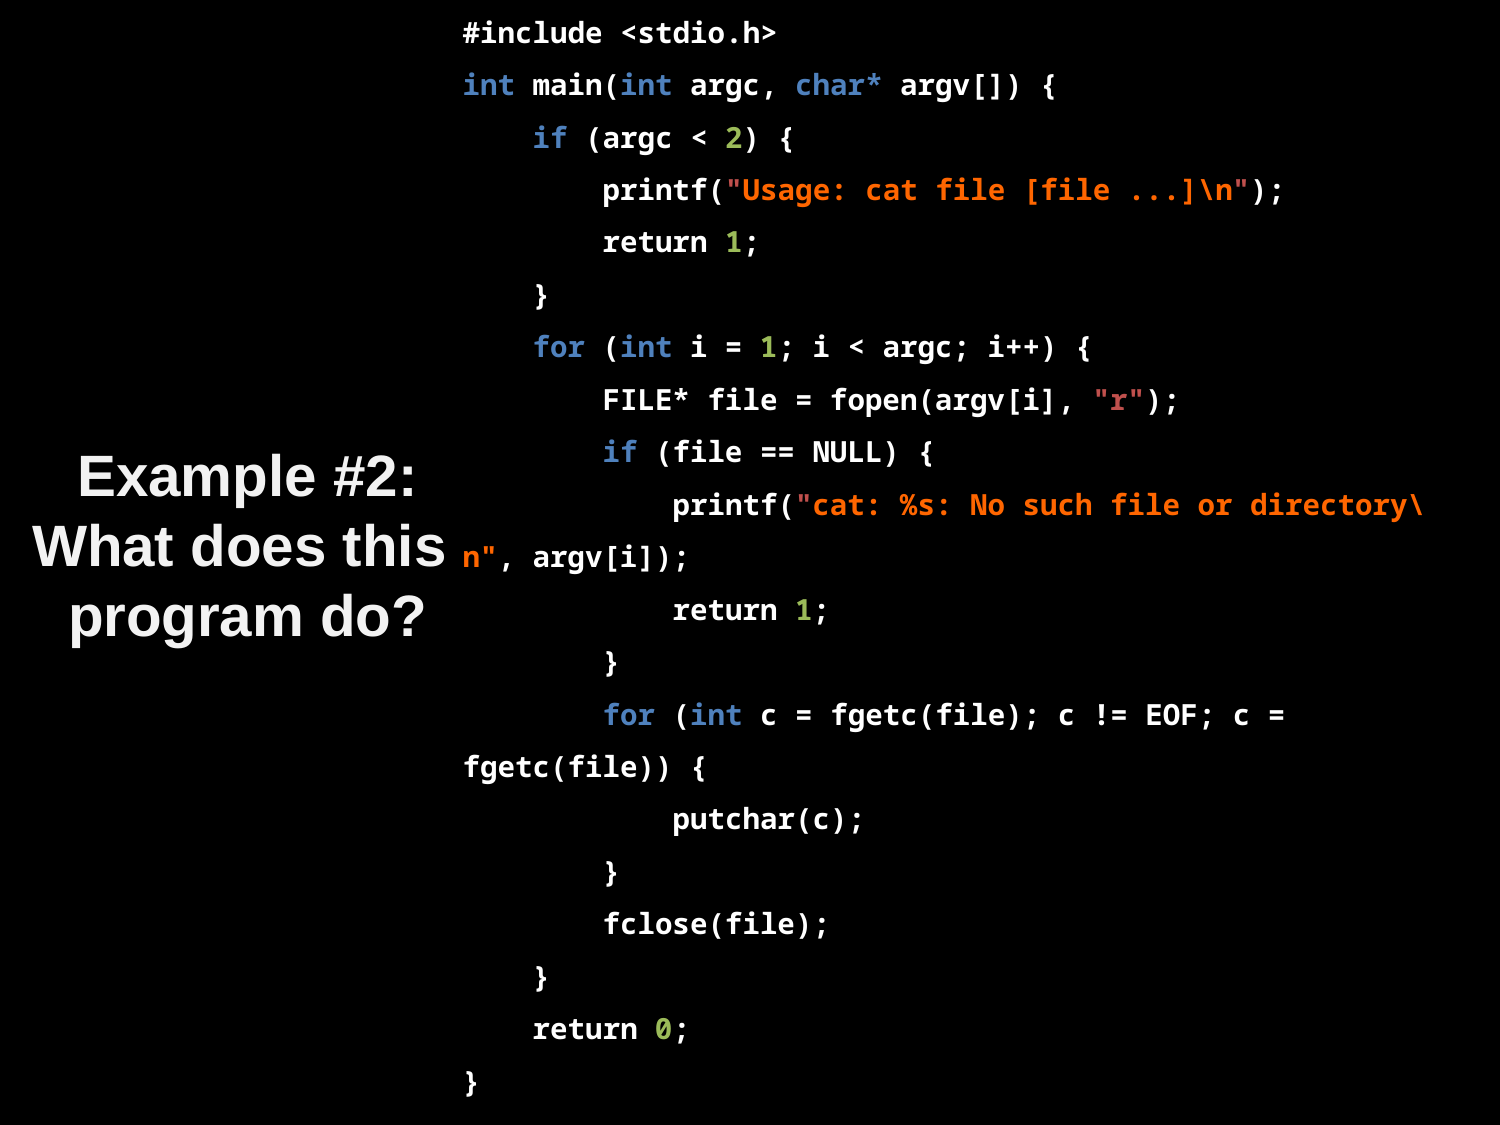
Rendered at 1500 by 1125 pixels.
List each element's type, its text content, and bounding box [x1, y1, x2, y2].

text_box Example #2: What does this program do? [0, 305, 586, 780]
text_box #include <stdio.h> int main(int argc, char* argv[]) { if (argc < 2) { printf("Usage: cat file [file ...]\n"); return 1; } for (int i = 1; i < argc; i++) { FILE* file = fopen(argv[i], "r"); if (file == NULL) { printf("cat: %s: No such file or directory\n", argv[i]); return 1; } for (int c = fgetc(file); c != EOF; c = fgetc(file)) { putchar(c); } fclose(file); } return 0; } [562, 494, 1486, 782]
